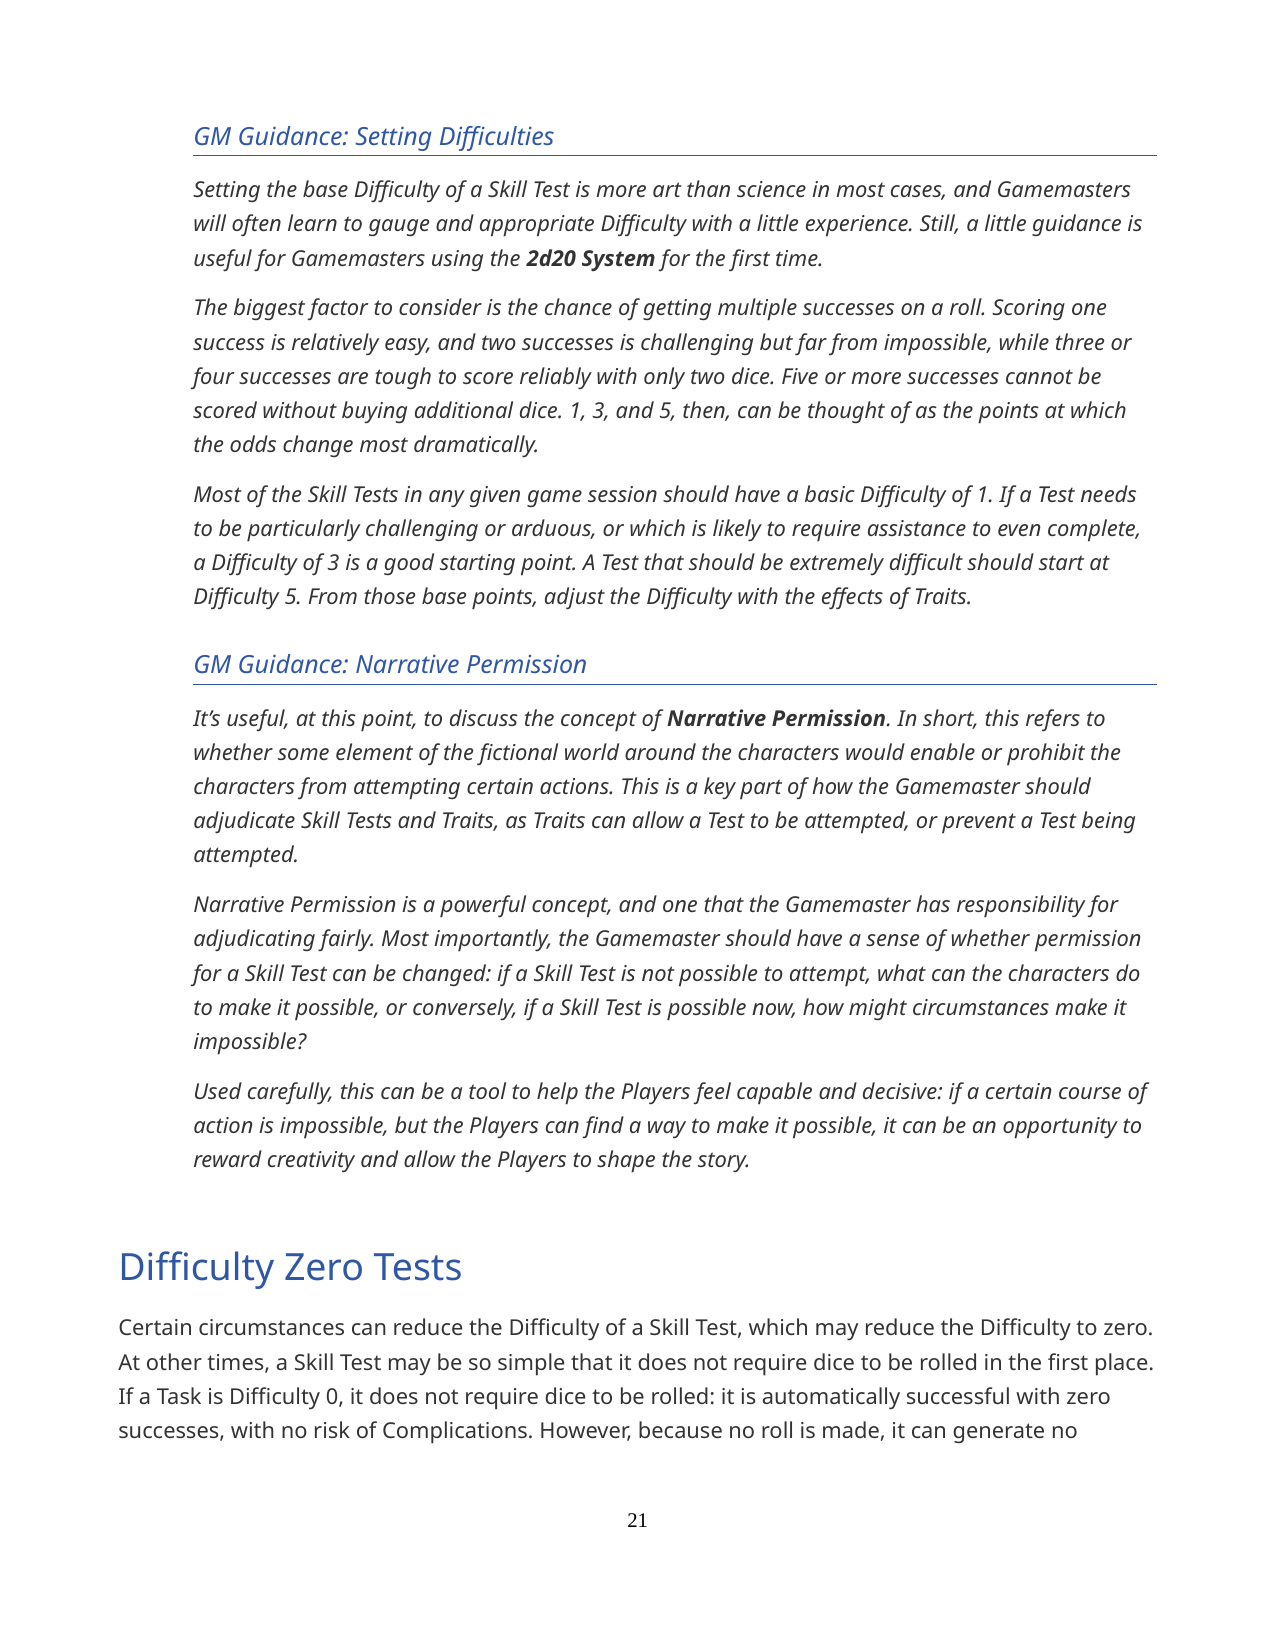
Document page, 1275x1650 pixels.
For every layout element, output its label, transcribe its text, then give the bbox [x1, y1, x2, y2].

text Most of the Skill Tests in any given game session should have a basic Difficulty of 1. If a Test needs to be particularly challenging or arduous, or which is likely to require assistance to even complete, a Difficulty of 3 is a good starting point. A Test that should be extremely difficult should start at Difficulty 5. From those base points, adjust the Difficulty with the effects of Traits. [193, 479, 1157, 611]
text Certain circumstances can reduce the Difficulty of a Skill Test, which may reduce the Difficulty to zero. At other times, a Skill Test may be so simple that it does not require dice to be rolled in the first place. If a Task is Difficulty 0, it does not require dice to be rolled: it is automatically successful with zero successes, with no risk of Complications. However, because no roll is made, it can generate no [118, 1312, 1157, 1445]
text Used carefully, this can be a tool to help the Players feel capable and decisive: if a certain course of action is impossible, but the Players can find a way to make it possible, it can be an opportunity to reward creativity and allow the Players to shape the story. [193, 1076, 1157, 1174]
text It’s useful, at this point, to discuss the concept of Narrative Permission. In short, this refers to whether some element of the fictional world around the characters would enable or prohibit the characters from attempting certain actions. This is a key part of how the Gamemaster should adjudicate Skill Tests and Traits, as Traits can allow a Test to be attempted, or prevent a Test being attempted. [193, 703, 1157, 869]
text Setting the base Difficulty of a Skill Test is more art than science in most cases, and Gamemasters will often learn to gauge and appropriate Difficulty with a little experience. Still, a little guidance is useful for Gamemasters using the 2d20 System for the first time. [193, 174, 1157, 272]
text Narrative Permission is a powerful concept, and one that the Gamemaster has responsibility for adjudicating fairly. Most importantly, the Gamemaster should have a sense of whether permission for a Skill Test can be changed: if a Skill Test is not possible to attempt, what can the characters do to make it possible, or conversely, if a Skill Test is possible now, how might circumstances make it impossible? [193, 889, 1157, 1056]
subtitle GM Guidance: Narrative Permission [193, 647, 1157, 684]
text The biggest factor to consider is the chance of getting multiple successes on a roll. Scoring one success is relatively easy, and two successes is challenging but far from impossible, while three or four successes are tough to score reliably with only two dice. Five or more successes cannot be scored without buying additional dice. 1, 3, and 5, then, can be thought of as the points at which the odds change most dramatically. [193, 292, 1157, 459]
subtitle GM Guidance: Setting Difficulties [193, 118, 1157, 155]
subtitle Difficulty Zero Tests [118, 1241, 1157, 1292]
